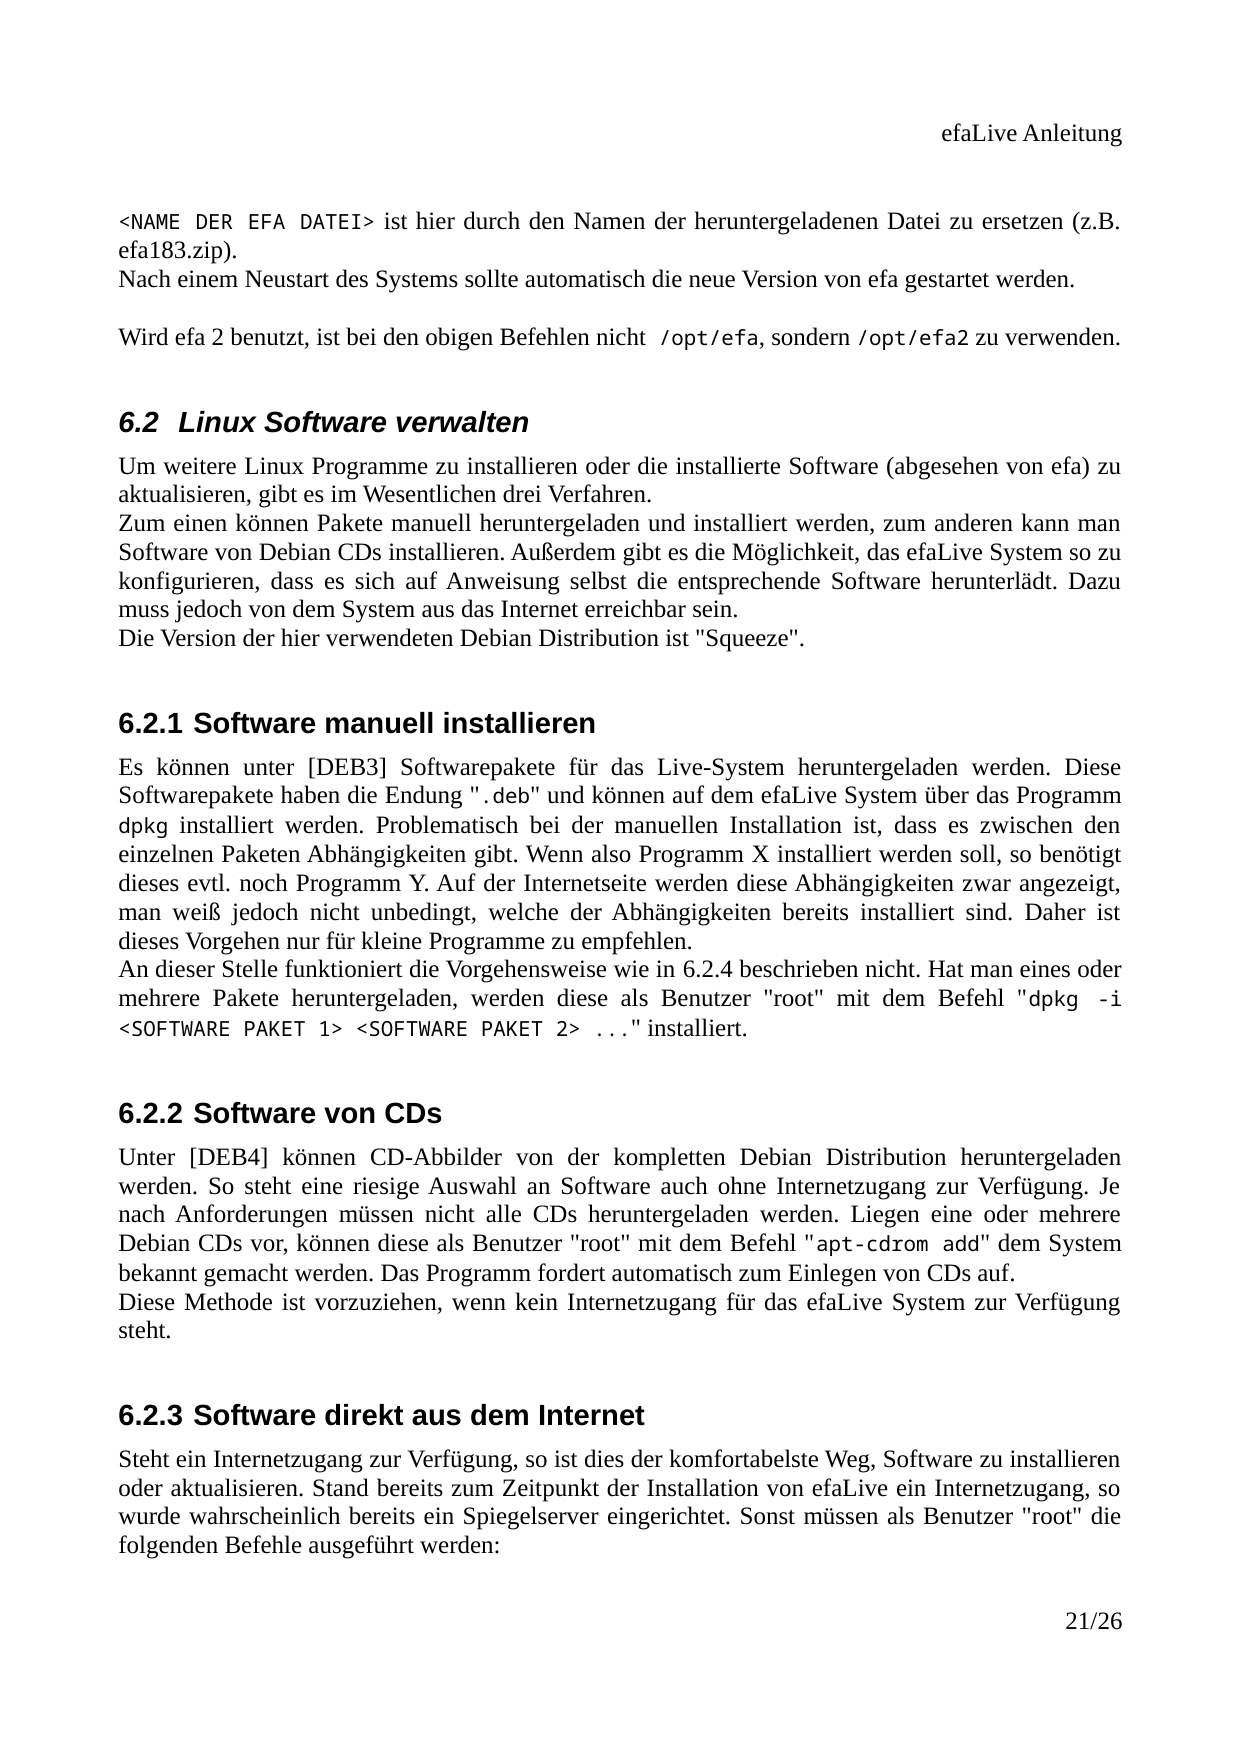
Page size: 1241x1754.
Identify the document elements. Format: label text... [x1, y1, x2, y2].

text Steht ein Internetzugang zur Verfügung, so ist dies der komfortabelste Weg, Software zu installieren oder aktualisieren. Stand bereits zum Zeitpunkt der Installation von efaLive ein Internetzugang, so wurde wahrscheinlich bereits ein Spiegelserver eingerichtet. Sonst müssen als Benutzer "root" die folgenden Befehle ausgeführt werden: [118, 1444, 1122, 1559]
subtitle Software direkt aus dem Internet [118, 1398, 1122, 1431]
text Es können unter [DEB3] Softwarepakete für das Live-System heruntergeladen werden. Diese Softwarepakete haben die Endung ".deb" und können auf dem efaLive System über das Programm dpkg installiert werden. Problematisch bei der manuellen Installation ist, dass es zwischen den einzelnen Paketen Abhängigkeiten gibt. Wenn also Programm X installiert werden soll, so benötigt dieses evtl. noch Programm Y. Auf der Internetseite werden diese Abhängigkeiten zwar angezeigt, man weiß jedoch nicht unbedingt, welche der Abhängigkeiten bereits installiert sind. Daher ist dieses Vorgehen nur für kleine Programme zu empfehlen. [118, 752, 1122, 954]
text Diese Methode ist vorzuziehen, wenn kein Internetzugang für das efaLive System zur Verfügung steht. [118, 1287, 1122, 1344]
text Unter [DEB4] können CD-Abbilder von der kompletten Debian Distribution heruntergeladen werden. So steht eine riesige Auswahl an Software auch ohne Internetzugang zur Verfügung. Je nach Anforderungen müssen nicht alle CDs heruntergeladen werden. Liegen eine oder mehrere Debian CDs vor, können diese als Benutzer "root" mit dem Befehl "apt-cdrom add" dem System bekannt gemacht werden. Das Programm fordert automatisch zum Einlegen von CDs auf. [118, 1142, 1122, 1287]
text Nach einem Neustart des Systems sollte automatisch die neue Version von efa gestartet werden. [118, 264, 1122, 293]
text <NAME DER EFA DATEI> ist hier durch den Namen der heruntergeladenen Datei zu ersetzen (z.B. efa183.zip). [118, 206, 1122, 264]
text Zum einen können Pakete manuell heruntergeladen und installiert werden, zum anderen kann man Software von Debian CDs installieren. Außerdem gibt es die Möglichkeit, das efaLive System so zu konfigurieren, dass es sich auf Anweisung selbst die entsprechende Software herunterlädt. Dazu muss jedoch von dem System aus das Internet erreichbar sein. [118, 508, 1122, 623]
text Wird efa 2 benutzt, ist bei den obigen Befehlen nicht /opt/efa, sondern /opt/efa2 zu verwenden. [118, 322, 1122, 351]
subtitle Software von CDs [118, 1096, 1122, 1129]
text Um weitere Linux Programme zu installieren oder die installierte Software (abgesehen von efa) zu aktualisieren, gibt es im Wesentlichen drei Verfahren. [118, 451, 1122, 508]
text Die Version der hier verwendeten Debian Distribution ist "Squeeze". [118, 623, 1122, 652]
subtitle Linux Software verwalten [118, 405, 1122, 438]
subtitle Software manuell installieren [118, 706, 1122, 739]
text An dieser Stelle funktioniert die Vorgehensweise wie in 6.2.4 beschrieben nicht. Hat man eines oder mehrere Pakete heruntergeladen, werden diese als Benutzer "root" mit dem Befehl "dpkg -i <SOFTWARE PAKET 1> <SOFTWARE PAKET 2> ..." installiert. [118, 954, 1122, 1042]
